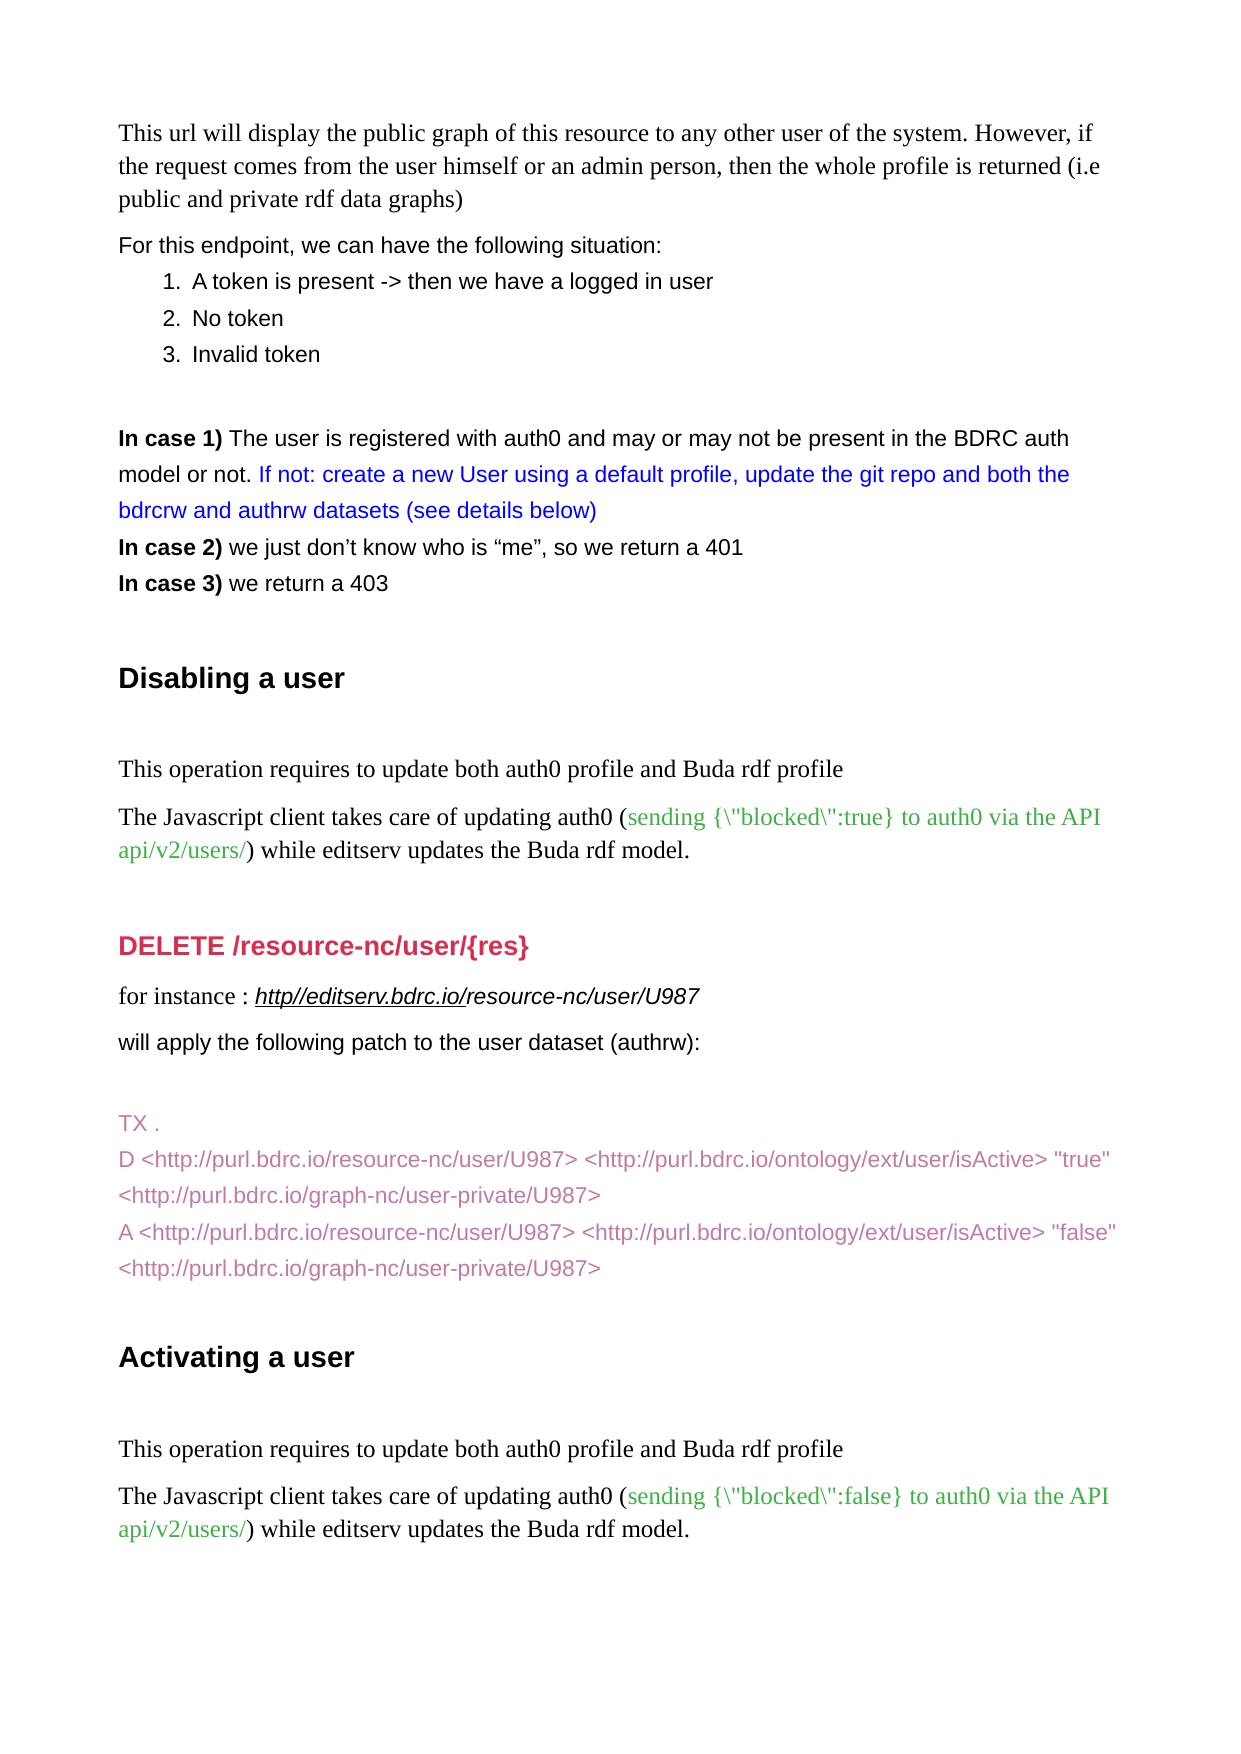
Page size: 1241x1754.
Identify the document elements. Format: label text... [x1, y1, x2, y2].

text The Javascript client takes care of updating auth0 (sending {\"blocked\":true} to auth0 via the API api/v2/users/) while editserv updates the Buda rdf model. [118, 802, 1122, 864]
text DELETE /resource-nc/user/{res} [118, 930, 1122, 962]
text This operation requires to update both auth0 profile and Buda rdf profile [118, 754, 1122, 783]
text A <http://purl.bdrc.io/resource-nc/user/U987> <http://purl.bdrc.io/ontology/ext/user/isActive> "false" <http://purl.bdrc.io/graph-nc/user-private/U987> [118, 1219, 1122, 1281]
text In case 3) we return a 403 [118, 570, 1122, 597]
list A token is present -> then we have a logged in user [162, 268, 1122, 294]
text In case 2) we just don’t know who is “me”, so we return a 401 [118, 534, 1122, 560]
text The Javascript client takes care of updating auth0 (sending {\"blocked\":false} to auth0 via the API api/v2/users/) while editserv updates the Buda rdf model. [118, 1481, 1122, 1543]
text For this endpoint, we can have the following situation: [118, 232, 1122, 258]
text This operation requires to update both auth0 profile and Buda rdf profile [118, 1434, 1122, 1462]
text for instance : http//editserv.bdrc.io/resource-nc/user/U987 [118, 981, 1122, 1010]
text In case 1) The user is registered with auth0 and may or may not be present in the BDRC auth model or not. If not: create a new User using a default profile, update the git repo and both the bdrcrw and authrw datasets (see details below) [118, 425, 1122, 524]
list Invalid token [162, 341, 1122, 367]
text D <http://purl.bdrc.io/resource-nc/user/U987> <http://purl.bdrc.io/ontology/ext/user/isActive> "true" <http://purl.bdrc.io/graph-nc/user-private/U987> [118, 1146, 1122, 1209]
list No token [162, 304, 1122, 331]
text will apply the following patch to the user dataset (authrw): [118, 1028, 1122, 1055]
text TX . [118, 1110, 1122, 1136]
subtitle Disabling a user [118, 661, 1122, 694]
subtitle Activating a user [118, 1306, 1122, 1373]
text This url will display the public graph of this resource to any other user of the system. However, if the request comes from the user himself or an admin person, then the whole profile is returned (i.e public and private rdf data graphs) [118, 118, 1122, 213]
